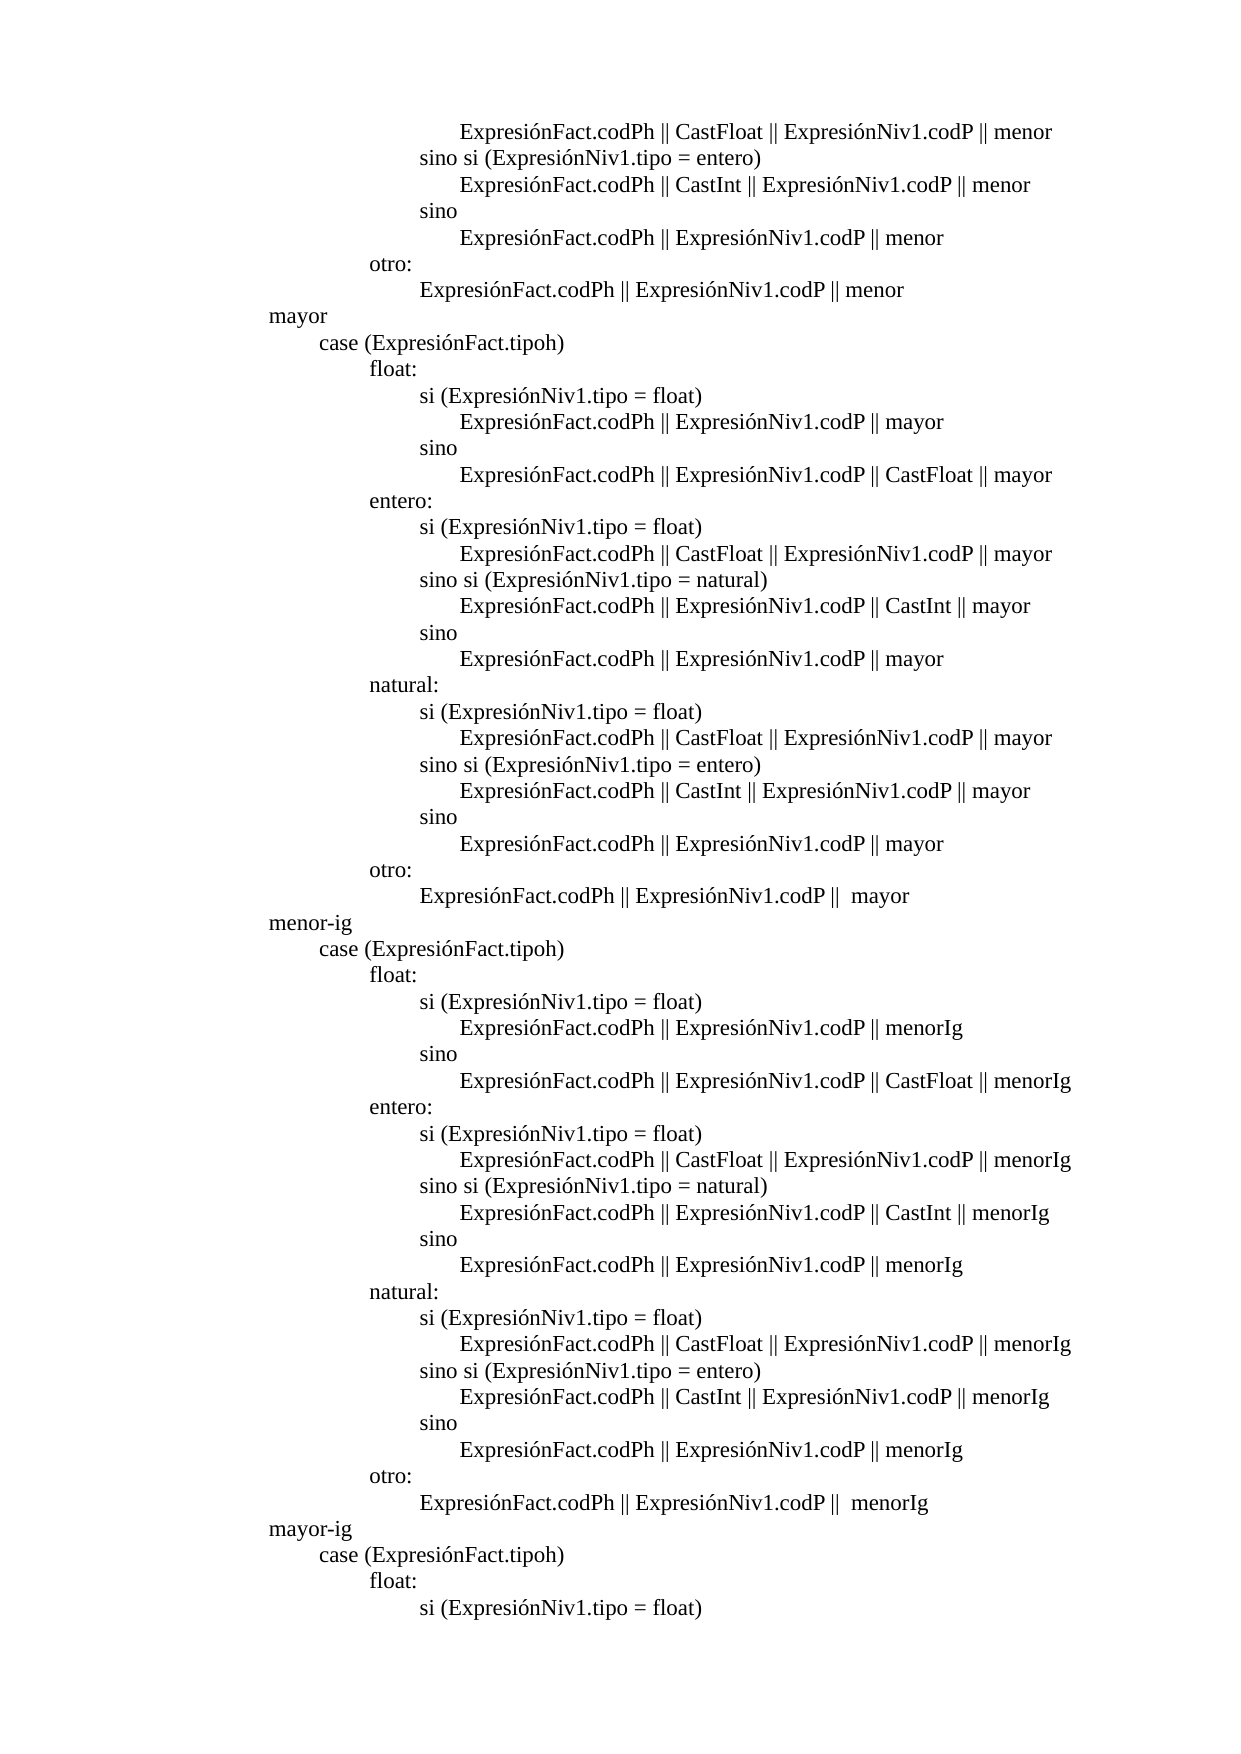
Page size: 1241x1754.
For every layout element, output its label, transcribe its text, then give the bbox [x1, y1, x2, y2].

text ExpresiónFact.codPh || ExpresiónNiv1.codP || mayor [118, 830, 1122, 856]
text case (ExpresiónFact.tipoh) [118, 329, 1122, 355]
text mayor [118, 303, 1122, 329]
text ExpresiónFact.codPh || ExpresiónNiv1.codP || menor [118, 276, 1122, 303]
text sino [118, 1225, 1122, 1251]
text sino si (ExpresiónNiv1.tipo = natural) [118, 566, 1122, 592]
text ExpresiónFact.codPh || CastInt || ExpresiónNiv1.codP || mayor [118, 777, 1122, 803]
text ExpresiónFact.codPh || ExpresiónNiv1.codP || menorIg [118, 1436, 1122, 1462]
text natural: [118, 1278, 1122, 1304]
text float: [118, 355, 1122, 382]
text si (ExpresiónNiv1.tipo = float) [118, 1119, 1122, 1146]
text sino si (ExpresiónNiv1.tipo = natural) [118, 1172, 1122, 1199]
text entero: [118, 487, 1122, 513]
text sino [118, 1409, 1122, 1436]
text ExpresiónFact.codPh || CastInt || ExpresiónNiv1.codP || menorIg [118, 1383, 1122, 1409]
text ExpresiónFact.codPh || ExpresiónNiv1.codP || menorIg [118, 1014, 1122, 1041]
text menor-ig [118, 909, 1122, 935]
text float: [118, 1568, 1122, 1594]
text entero: [118, 1093, 1122, 1119]
text ExpresiónFact.codPh || ExpresiónNiv1.codP || CastInt || menorIg [118, 1199, 1122, 1225]
text otro: [118, 1462, 1122, 1488]
text ExpresiónFact.codPh || CastFloat || ExpresiónNiv1.codP || menor [118, 118, 1122, 144]
text float: [118, 961, 1122, 988]
text si (ExpresiónNiv1.tipo = float) [118, 1304, 1122, 1330]
text ExpresiónFact.codPh || ExpresiónNiv1.codP || mayor [118, 408, 1122, 434]
text ExpresiónFact.codPh || ExpresiónNiv1.codP || CastFloat || mayor [118, 461, 1122, 487]
text ExpresiónFact.codPh || CastFloat || ExpresiónNiv1.codP || menorIg [118, 1330, 1122, 1357]
text otro: [118, 250, 1122, 276]
text natural: [118, 672, 1122, 698]
text ExpresiónFact.codPh || CastFloat || ExpresiónNiv1.codP || mayor [118, 540, 1122, 566]
text ExpresiónFact.codPh || ExpresiónNiv1.codP || CastFloat || menorIg [118, 1067, 1122, 1093]
text case (ExpresiónFact.tipoh) [118, 1541, 1122, 1568]
text sino [118, 1041, 1122, 1067]
text sino [118, 803, 1122, 830]
text ExpresiónFact.codPh || ExpresiónNiv1.codP || menorIg [118, 1251, 1122, 1278]
text si (ExpresiónNiv1.tipo = float) [118, 513, 1122, 540]
text mayor-ig [118, 1515, 1122, 1541]
text si (ExpresiónNiv1.tipo = float) [118, 988, 1122, 1014]
text si (ExpresiónNiv1.tipo = float) [118, 1594, 1122, 1620]
text si (ExpresiónNiv1.tipo = float) [118, 698, 1122, 724]
text ExpresiónFact.codPh || ExpresiónNiv1.codP || menor [118, 223, 1122, 250]
text sino [118, 197, 1122, 223]
text ExpresiónFact.codPh || ExpresiónNiv1.codP || mayor [118, 882, 1122, 909]
text ExpresiónFact.codPh || ExpresiónNiv1.codP || mayor [118, 645, 1122, 672]
text sino si (ExpresiónNiv1.tipo = entero) [118, 1357, 1122, 1383]
text sino [118, 434, 1122, 461]
text ExpresiónFact.codPh || CastFloat || ExpresiónNiv1.codP || menorIg [118, 1146, 1122, 1172]
text ExpresiónFact.codPh || CastFloat || ExpresiónNiv1.codP || mayor [118, 724, 1122, 751]
text sino [118, 619, 1122, 645]
text sino si (ExpresiónNiv1.tipo = entero) [118, 144, 1122, 171]
text si (ExpresiónNiv1.tipo = float) [118, 382, 1122, 408]
text ExpresiónFact.codPh || ExpresiónNiv1.codP || CastInt || mayor [118, 592, 1122, 619]
text case (ExpresiónFact.tipoh) [118, 935, 1122, 961]
text ExpresiónFact.codPh || ExpresiónNiv1.codP || menorIg [118, 1488, 1122, 1515]
text ExpresiónFact.codPh || CastInt || ExpresiónNiv1.codP || menor [118, 171, 1122, 197]
text otro: [118, 856, 1122, 882]
text sino si (ExpresiónNiv1.tipo = entero) [118, 751, 1122, 777]
